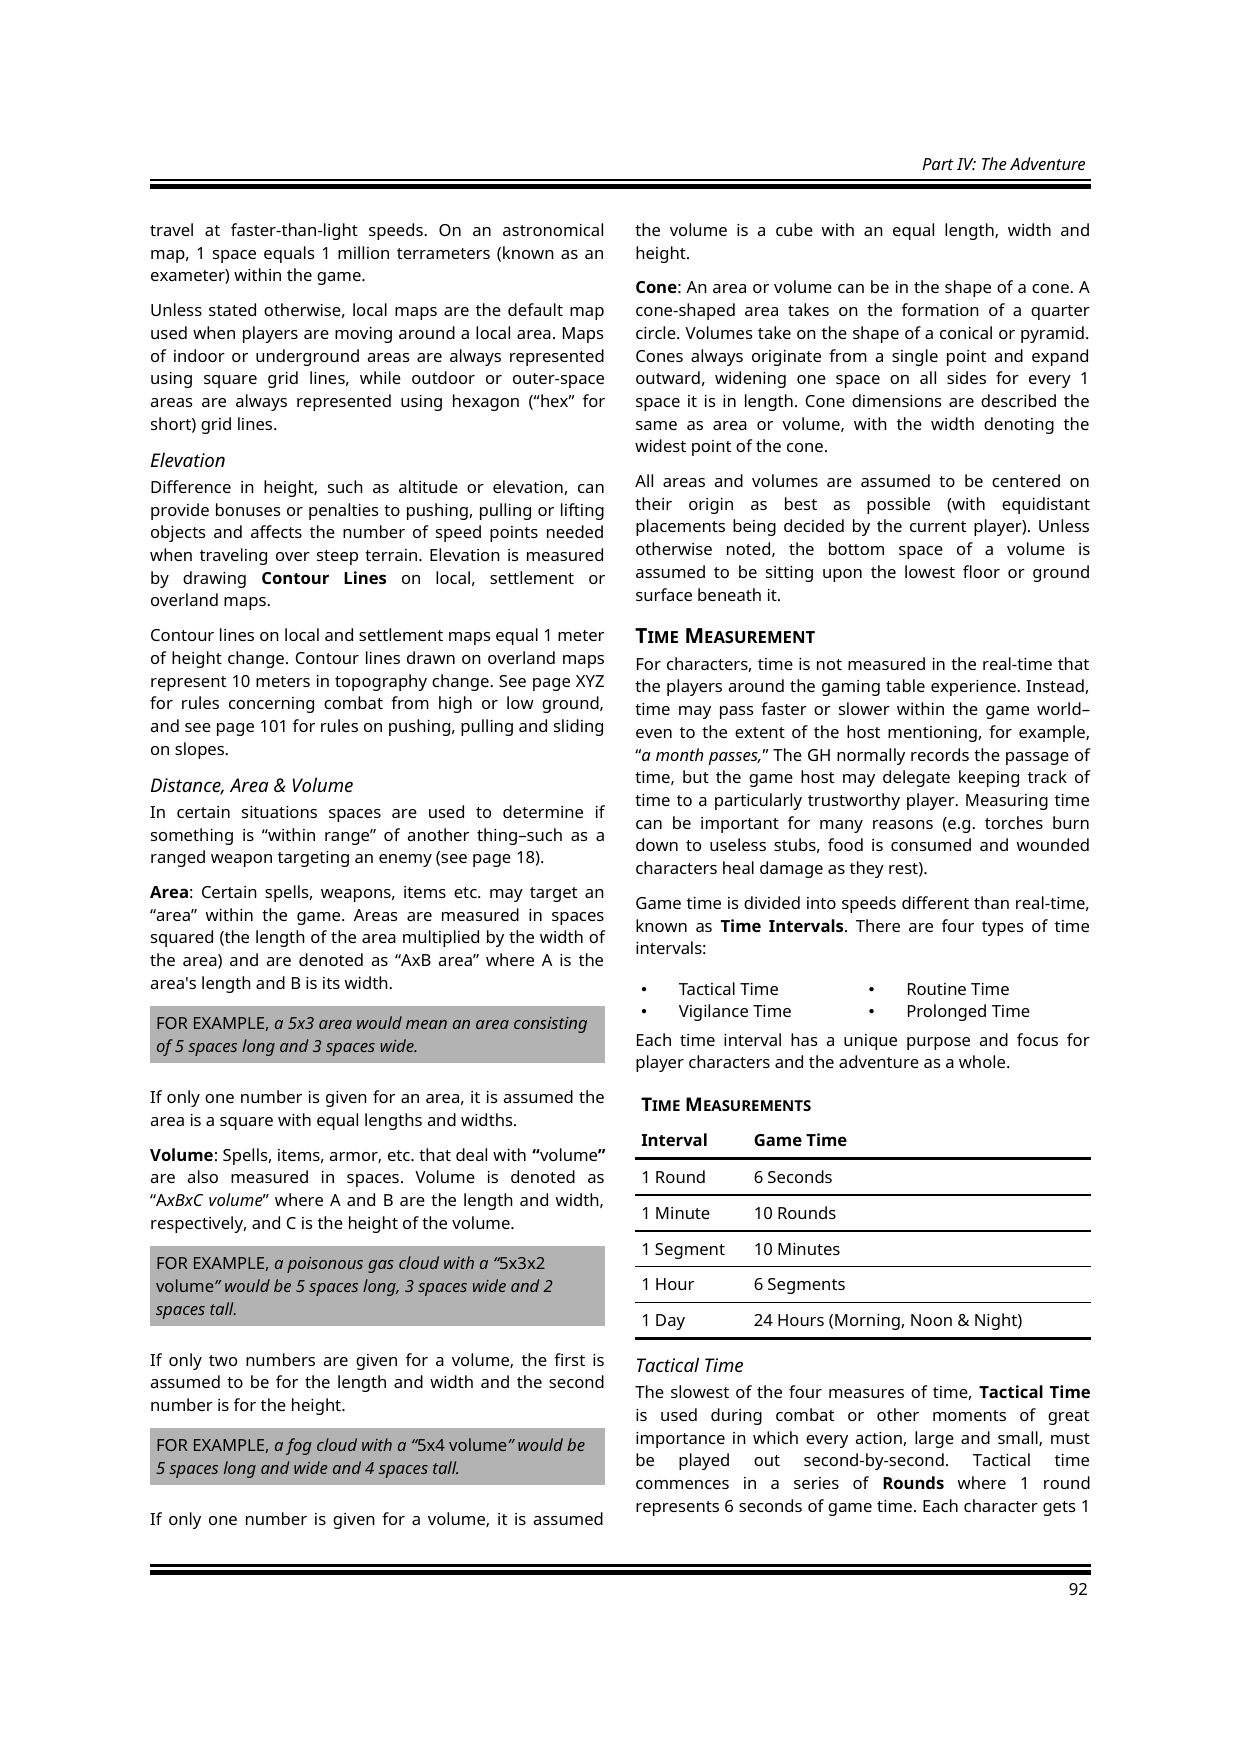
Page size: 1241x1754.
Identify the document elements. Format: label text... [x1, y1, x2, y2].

text Volume: Spells, items, armor, etc. that deal with “volume” are also measured in spaces. Volume is denoted as “AxBxC volume” where A and B are the length and width, respectively, and C is the height of the volume. [150, 1143, 605, 1234]
table_cell Game Time [748, 1123, 1091, 1157]
text If only one number is given for a volume, it is assumed [150, 1485, 605, 1531]
text Elevation [150, 447, 605, 472]
text Cone: An area or volume can be in the shape of a cone. A cone-shaped area takes on the formation of a quarter circle. Volumes take on the shape of a conical or pyramid. Cones always originate from a single point and expand outward, widening one space on all sides for every 1 space it is in length. Cone dimensions are described the same as area or volume, with the width denoting the widest point of the cone. [635, 276, 1091, 458]
text Game time is divided into speeds different than real-time, known as Time Intervals. There are four types of time intervals: [635, 891, 1091, 959]
text If only two numbers are given for a volume, the first is assumed to be for the length and width and the second number is for the height. [150, 1348, 605, 1416]
text Distance, Area & Volume [150, 772, 605, 797]
table_cell 10 Rounds [748, 1196, 1091, 1230]
text For characters, time is not measured in the real-time that the players around the gaming table experience. Instead, time may pass faster or slower within the game world–even to the extent of the host mentioning, for example, “a month passes,” The GH normally records the passage of time, but the game host may delegate keeping track of time to a particularly trustworthy player. Measuring time can be important for many reasons (e.g. torches burn down to useless stubs, food is consumed and wounded characters heal damage as they rest). [635, 652, 1091, 879]
table_cell 10 Minutes [748, 1232, 1091, 1266]
text the volume is a cube with an equal length, width and height. [635, 219, 1091, 264]
table_header Routine Time Prolonged Time [863, 972, 1091, 1028]
text Difference in height, such as altitude or elevation, can provide bonuses or penalties to pushing, pulling or lifting objects and affects the number of speed points needed when traveling over steep terrain. Elevation is measured by drawing Contour Lines on local, settlement or overland maps. [150, 476, 605, 612]
table_header FOR EXAMPLE, a fog cloud with a “5x4 volume” would be 5 spaces long and wide and 4 spaces tall. [150, 1428, 605, 1485]
table_cell 1 Minute [635, 1196, 748, 1230]
text If only one number is given for an area, it is assumed the area is a square with equal lengths and widths. [150, 1086, 605, 1131]
text Tactical Time [635, 1352, 1091, 1378]
subtitle Time Measurement [635, 621, 1091, 649]
table_cell 6 Segments [748, 1267, 1091, 1301]
table_header FOR EXAMPLE, a 5x3 area would mean an area consisting of 5 spaces long and 3 spaces wide. [150, 1006, 605, 1063]
table_cell 1 Segment [635, 1232, 748, 1266]
table_cell 1 Round [635, 1160, 748, 1194]
table_header FOR EXAMPLE, a poisonous gas cloud with a “5x3x2 volume” would be 5 spaces long, 3 spaces wide and 2 spaces tall. [150, 1246, 605, 1326]
text Each time interval has a unique purpose and focus for player characters and the adventure as a whole. [635, 1028, 1091, 1074]
text Area: Certain spells, weapons, items etc. may target an “area” within the game. Areas are measured in spaces squared (the length of the area multiplied by the width of the area) and are denoted as “AxB area” where A is the area's length and B is its width. [150, 881, 605, 994]
table_cell 1 Hour [635, 1267, 748, 1301]
table_header Tactical Time Vigilance Time [635, 972, 863, 1028]
table_cell 6 Seconds [748, 1160, 1091, 1194]
text All areas and volumes are assumed to be centered on their origin as best as possible (with equidistant placements being decided by the current player). Unless otherwise noted, the bottom space of a volume is assumed to be sitting upon the lowest floor or ground surface beneath it. [635, 470, 1091, 606]
table_cell 24 Hours (Morning, Noon & Night) [748, 1303, 1091, 1337]
table_cell Interval [635, 1123, 748, 1157]
table_header Time Measurements [635, 1086, 1091, 1123]
text Contour lines on local and settlement maps equal 1 meter of height change. Contour lines drawn on overland maps represent 10 meters in topography change. See page XYZ for rules concerning combat from high or low ground, and see page 75 for rules on pushing, pulling and sliding on slopes. [150, 624, 605, 760]
text travel at faster-than-light speeds. On an astronomical map, 1 space equals 1 million terrameters (known as an exameter) within the game. [150, 219, 605, 287]
text In certain situations spaces are used to determine if something is “within range” of another thing–such as a ranged weapon targeting an enemy (see page 16). [150, 801, 605, 869]
text Unless stated otherwise, local maps are the default map used when players are moving around a local area. Maps of indoor or underground areas are always represented using square grid lines, while outdoor or outer-space areas are always represented using hexagon (“hex” for short) grid lines. [150, 299, 605, 435]
table_cell 1 Day [635, 1303, 748, 1337]
text The slowest of the four measures of time, Tactical Time is used during combat or other moments of great importance in which every action, large and small, must be played out second-by-second. Tactical time commences in a series of Rounds where 1 round represents 6 seconds of game time. Each character gets 1 [635, 1381, 1091, 1517]
